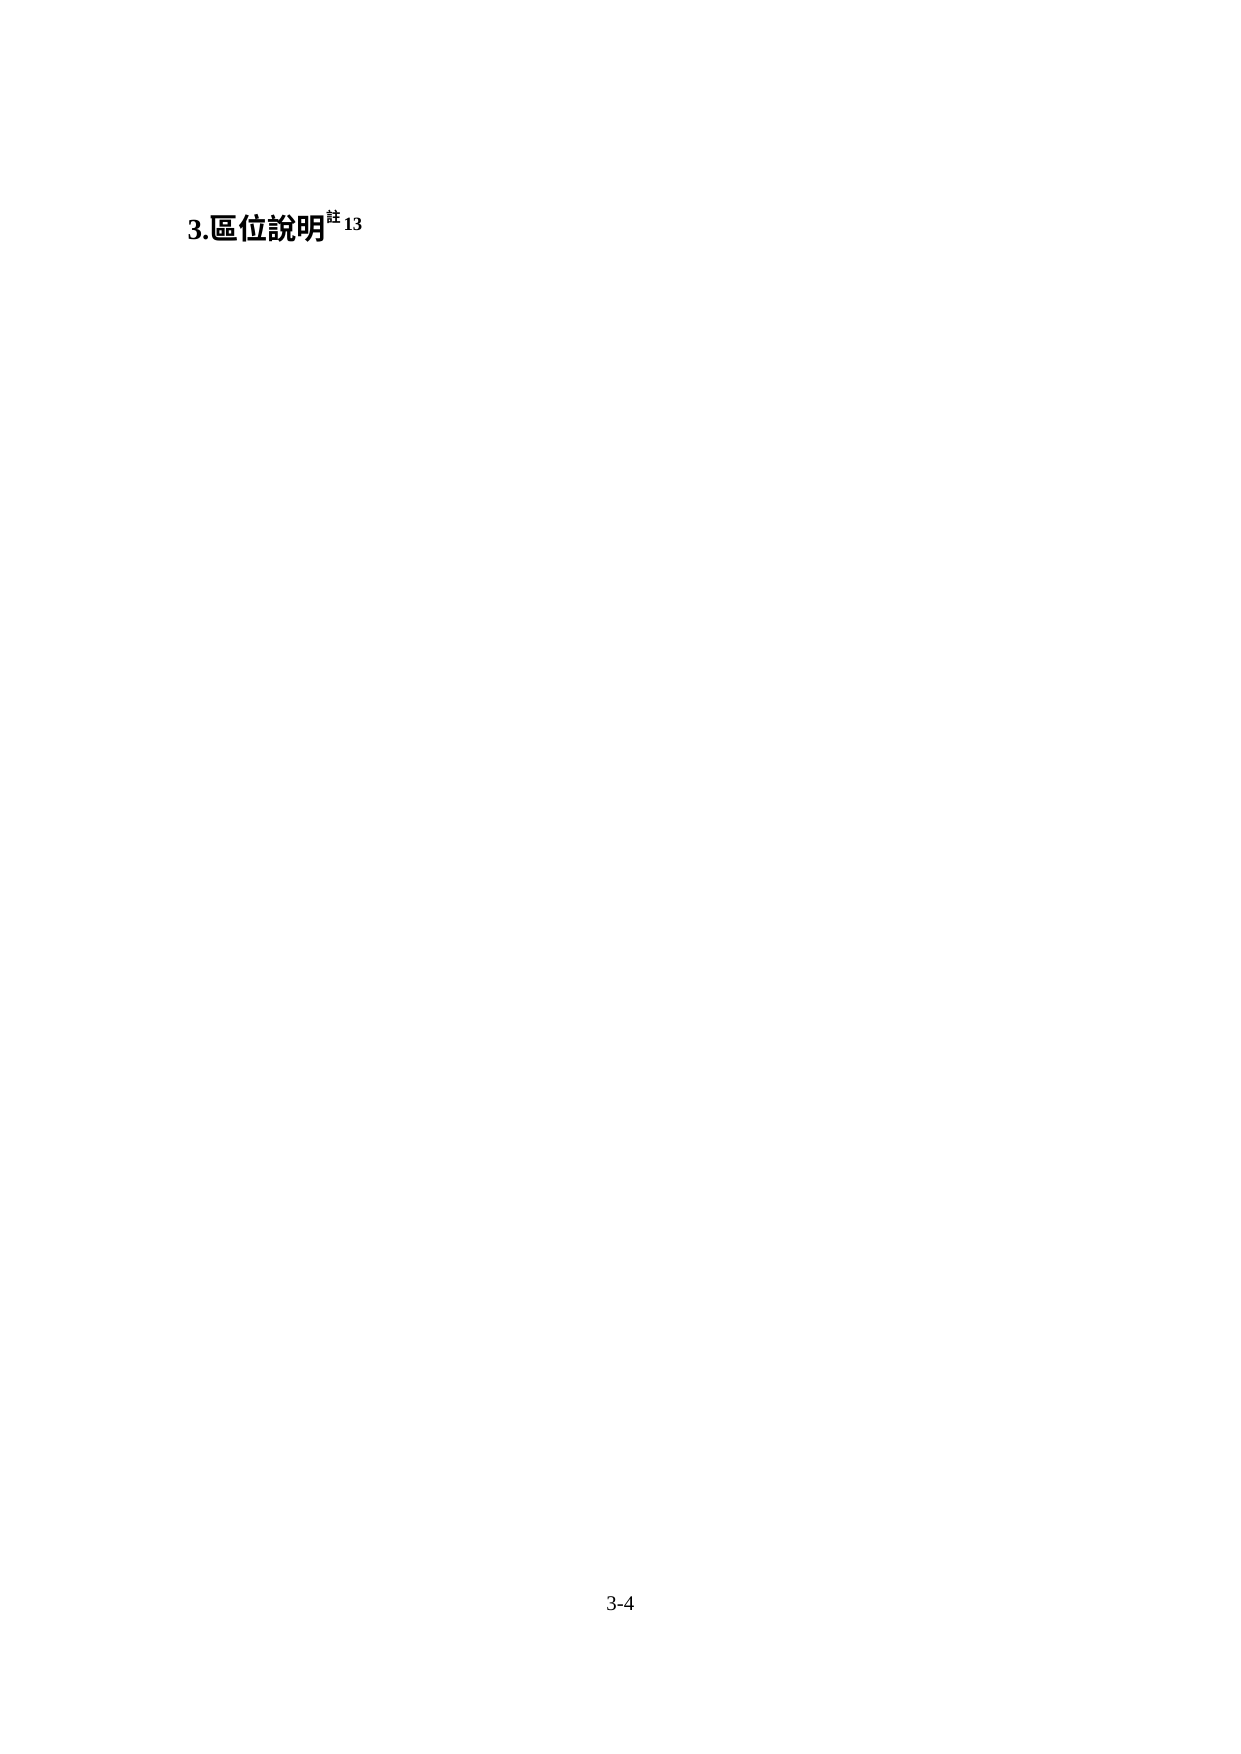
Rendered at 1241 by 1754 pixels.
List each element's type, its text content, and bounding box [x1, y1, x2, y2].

text 3.區位說明註13 [187, 198, 1053, 248]
